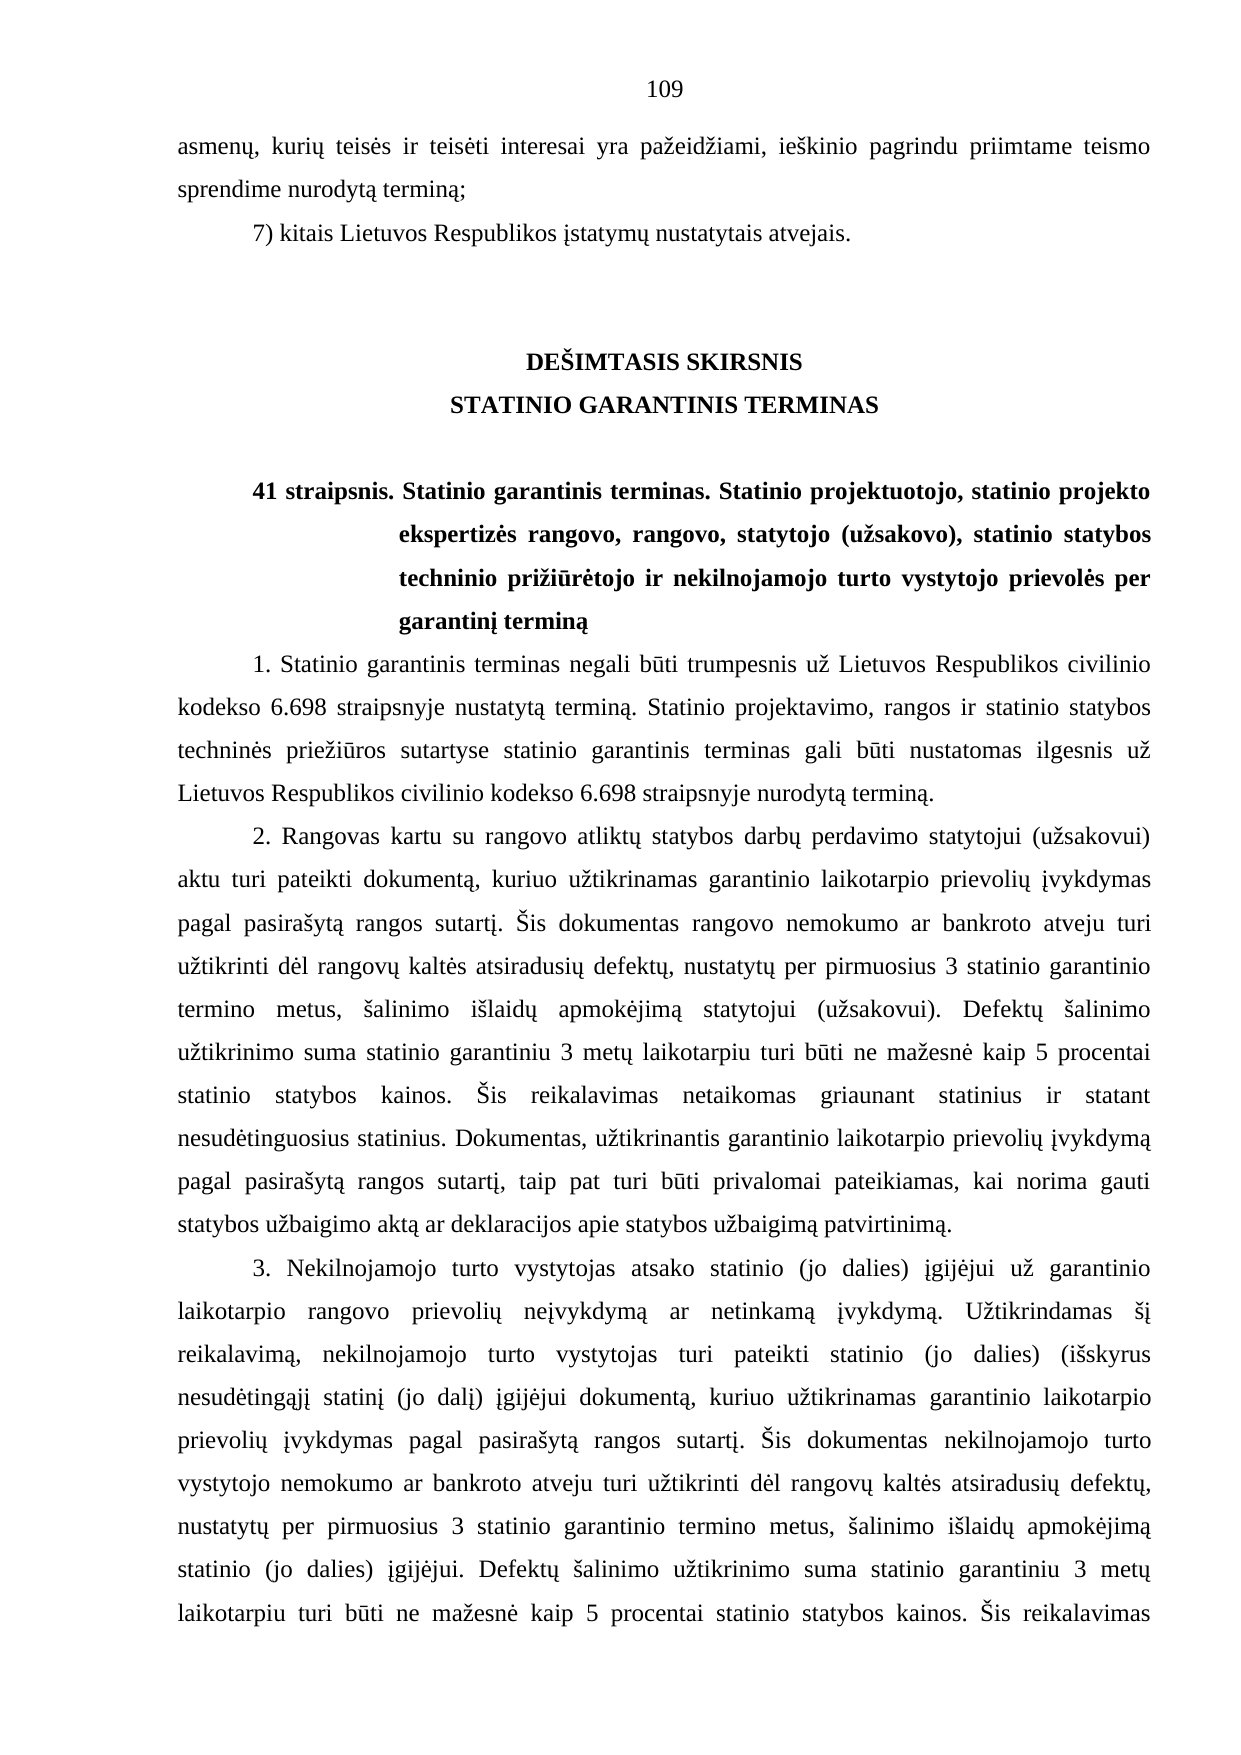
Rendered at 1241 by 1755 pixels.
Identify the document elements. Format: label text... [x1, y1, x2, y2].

text 3. Nekilnojamojo turto vystytojas atsako statinio (jo dalies) įgijėjui už garantinio laikotarpio rangovo prievolių neįvykdymą ar netinkamą įvykdymą. Užtikrindamas šį reikalavimą, nekilnojamojo turto vystytojas turi pateikti statinio (jo dalies) (išskyrus nesudėtingąjį statinį (jo dalį) įgijėjui dokumentą, kuriuo užtikrinamas garantinio laikotarpio prievolių įvykdymas pagal pasirašytą rangos sutartį. Šis dokumentas nekilnojamojo turto vystytojo nemokumo ar bankroto atveju turi užtikrinti dėl rangovų kaltės atsiradusių defektų, nustatytų per pirmuosius 3 statinio garantinio termino metus, šalinimo išlaidų apmokėjimą statinio (jo dalies) įgijėjui. Defektų šalinimo užtikrinimo suma statinio garantiniu 3 metų laikotarpiu turi būti ne mažesnė kaip 5 procentai statinio statybos kainos. Šis reikalavimas [177, 1253, 1152, 1626]
text 41 straipsnis. Statinio garantinis terminas. Statinio projektuotojo, statinio projekto ekspertizės rangovo, rangovo, statytojo (užsakovo), statinio statybos techninio prižiūrėtojo ir nekilnojamojo turto vystytojo prievolės per garantinį terminą [252, 476, 1152, 634]
text asmenų, kurių teisės ir teisėti interesai yra pažeidžiami, ieškinio pagrindu priimtame teismo sprendime nurodytą terminą; [177, 131, 1152, 203]
text DEŠIMTASIS SKIRSNIS [177, 347, 1152, 376]
text 7) kitais Lietuvos Respublikos įstatymų nustatytais atvejais. [177, 218, 1152, 246]
text 2. Rangovas kartu su rangovo atliktų statybos darbų perdavimo statytojui (užsakovui) aktu turi pateikti dokumentą, kuriuo užtikrinamas garantinio laikotarpio prievolių įvykdymas pagal pasirašytą rangos sutartį. Šis dokumentas rangovo nemokumo ar bankroto atveju turi užtikrinti dėl rangovų kaltės atsiradusių defektų, nustatytų per pirmuosius 3 statinio garantinio termino metus, šalinimo išlaidų apmokėjimą statytojui (užsakovui). Defektų šalinimo užtikrinimo suma statinio garantiniu 3 metų laikotarpiu turi būti ne mažesnė kaip 5 procentai statinio statybos kainos. Šis reikalavimas netaikomas griaunant statinius ir statant nesudėtinguosius statinius. Dokumentas, užtikrinantis garantinio laikotarpio prievolių įvykdymą pagal pasirašytą rangos sutartį, taip pat turi būti privalomai pateikiamas, kai norima gauti statybos užbaigimo aktą ar deklaracijos apie statybos užbaigimą patvirtinimą. [177, 821, 1152, 1238]
text STATINIO GARANTINIS TERMINAS [177, 390, 1152, 419]
text 1. Statinio garantinis terminas negali būti trumpesnis už Lietuvos Respublikos civilinio kodekso 6.698 straipsnyje nustatytą terminą. Statinio projektavimo, rangos ir statinio statybos techninės priežiūros sutartyse statinio garantinis terminas gali būti nustatomas ilgesnis už Lietuvos Respublikos civilinio kodekso 6.698 straipsnyje nurodytą terminą. [177, 649, 1152, 807]
